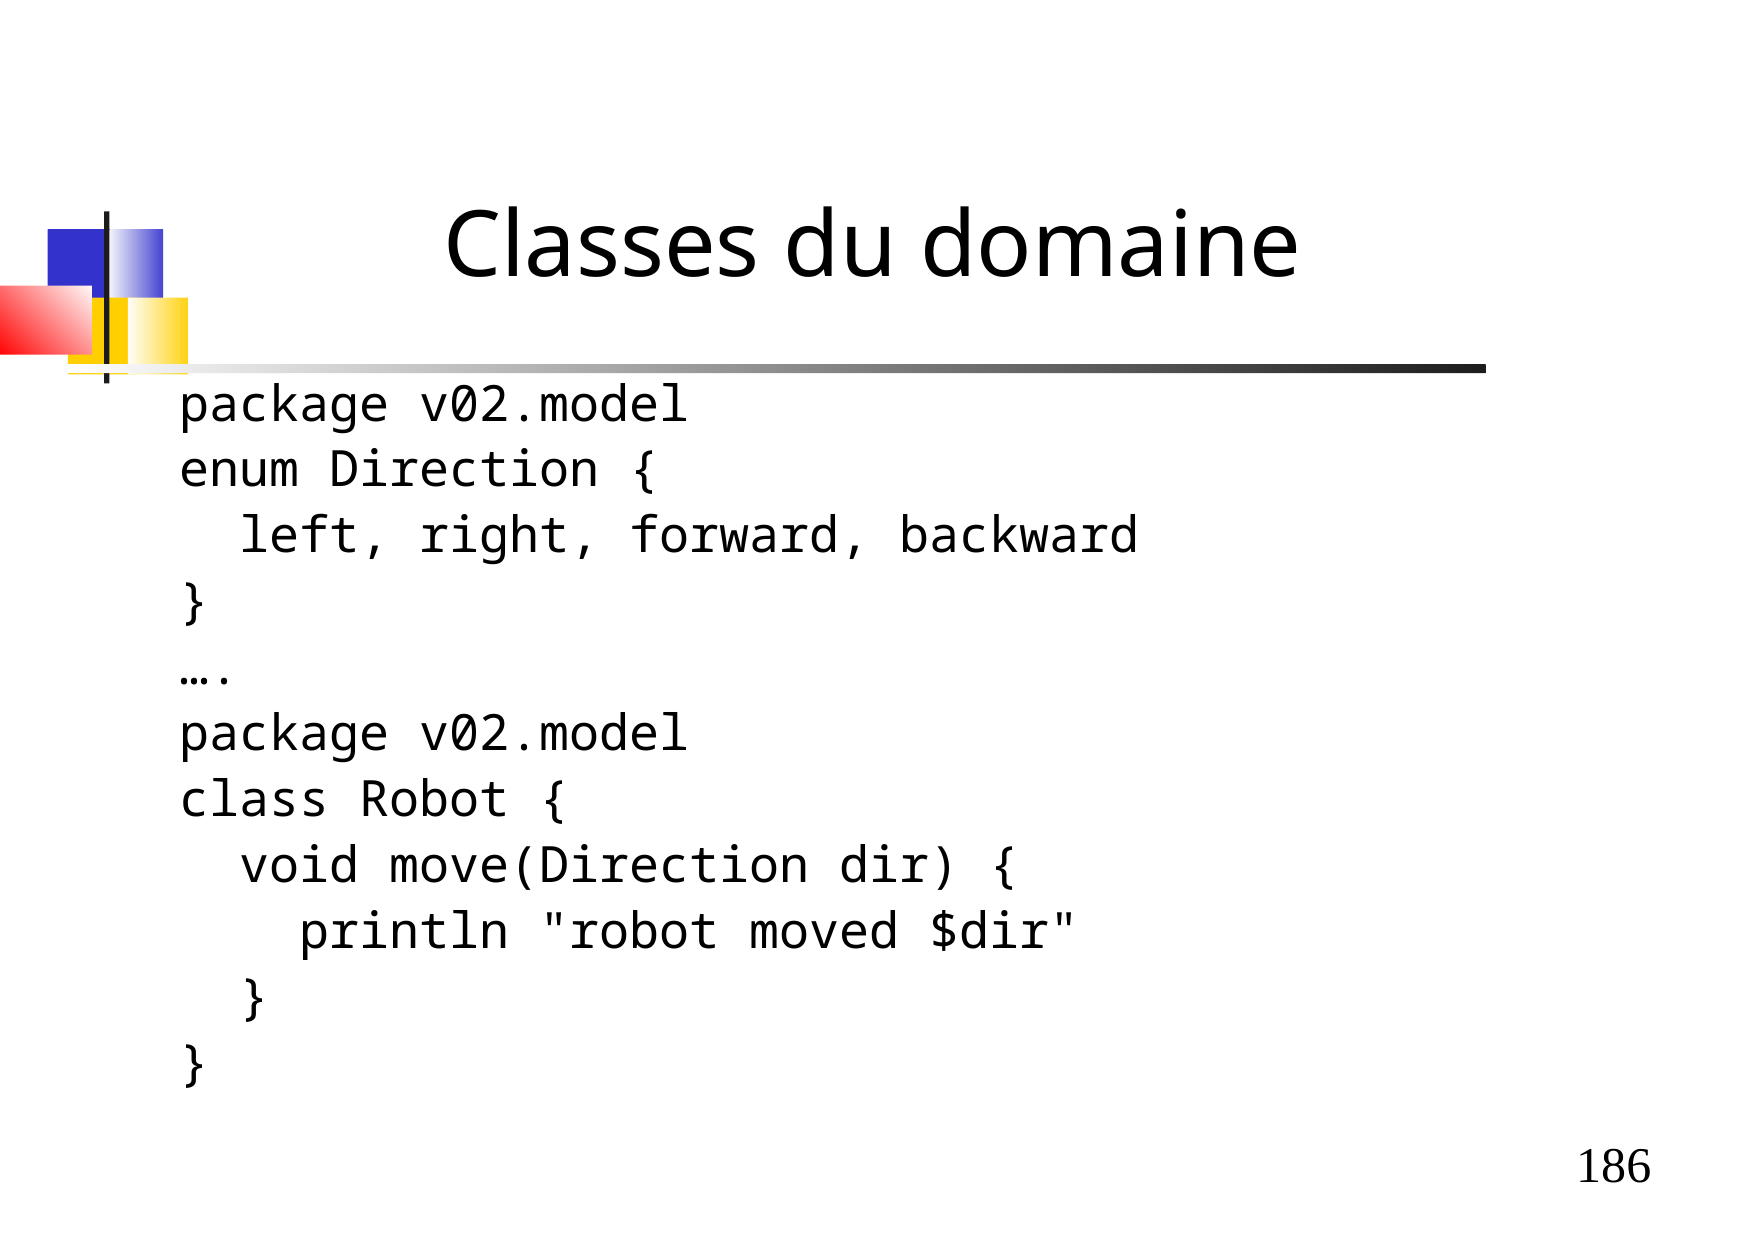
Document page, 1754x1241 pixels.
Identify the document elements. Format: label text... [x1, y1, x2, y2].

list package v02.model enum Direction { left, right, forward, backward } …. package v02.model class Robot { void move(Direction dir) { println "robot moved $dir" } } [179, 371, 1567, 1091]
title Classes du domaine [179, 139, 1567, 351]
